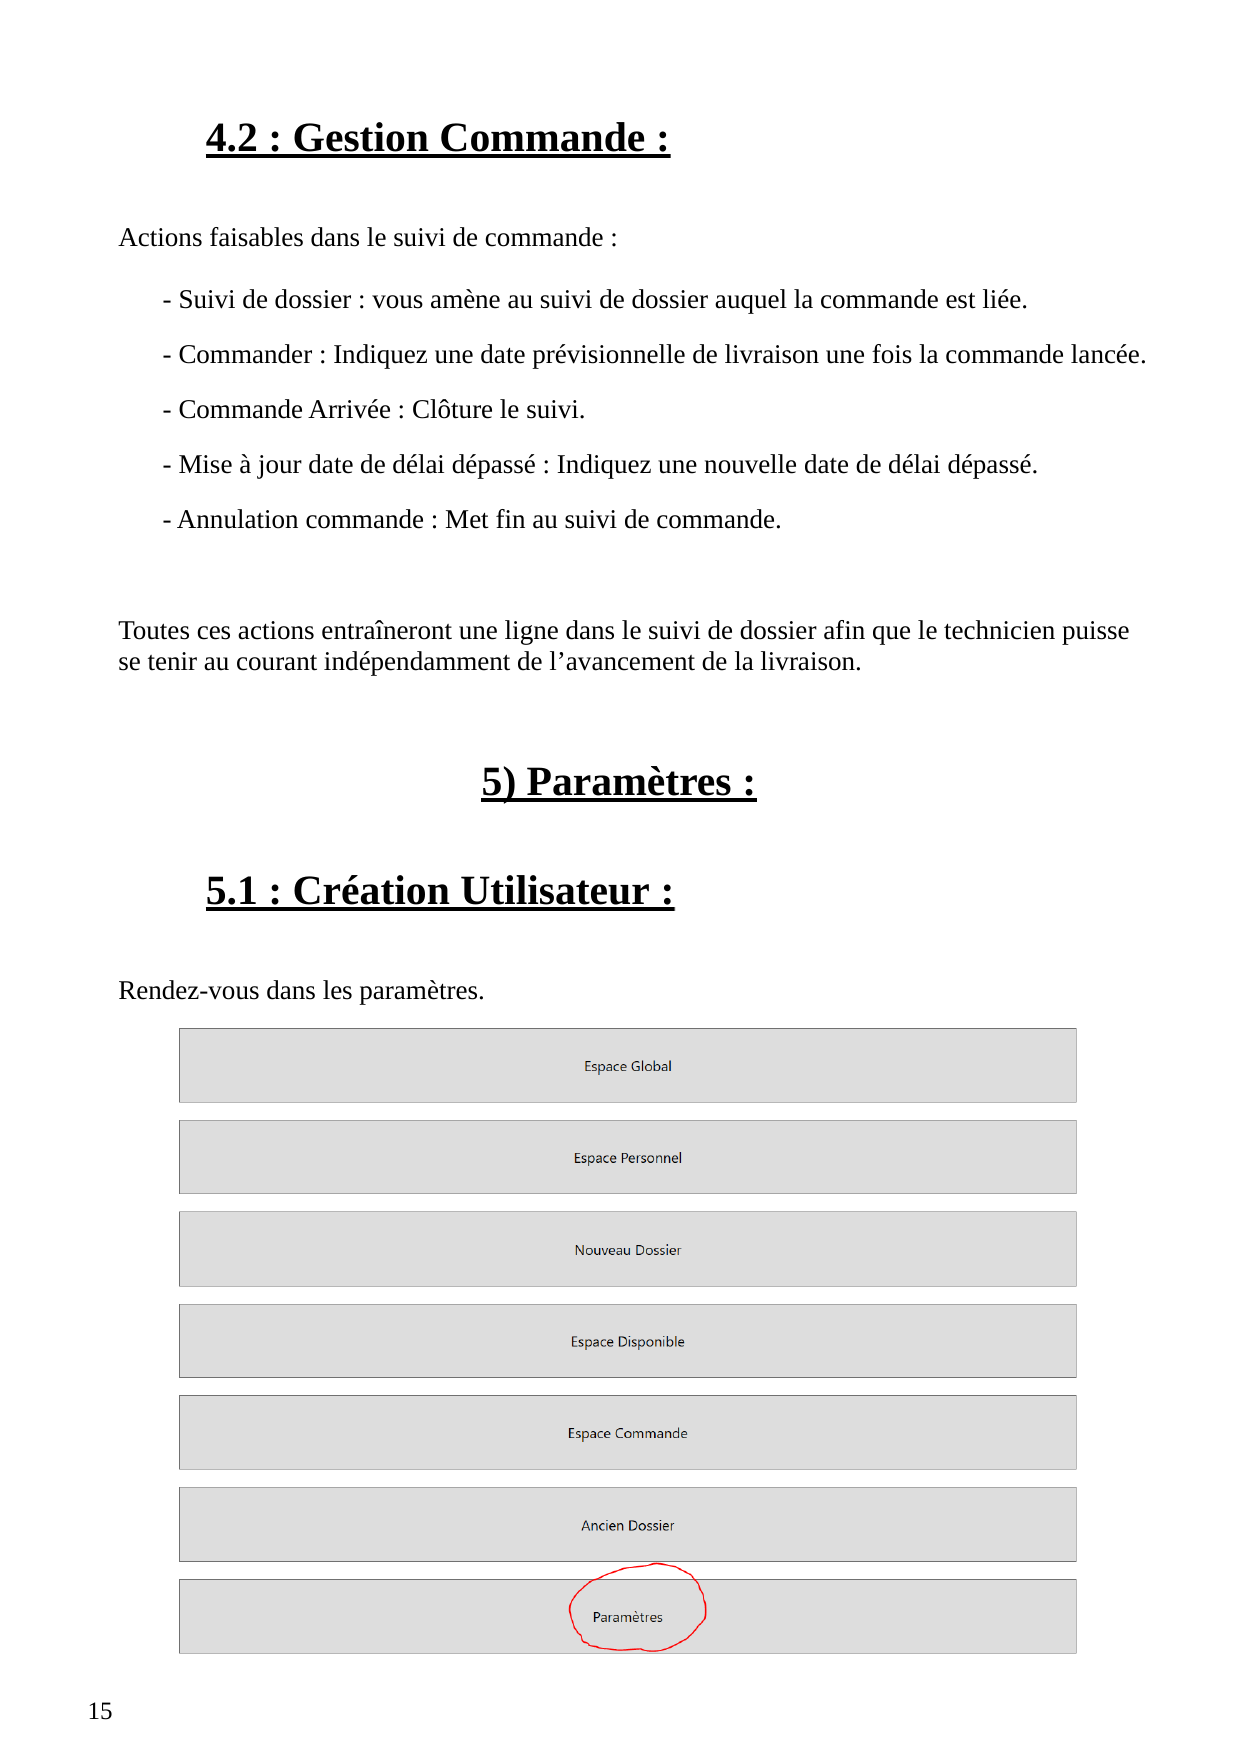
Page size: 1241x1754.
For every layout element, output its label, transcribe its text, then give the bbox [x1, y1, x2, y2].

subtitle 5) Paramètres : [87, 756, 1151, 804]
text - Commander : Indiquez une date prévisionnelle de livraison une fois la commande lancée. [118, 338, 1151, 369]
text - Annulation commande : Met fin au suivi de commande. [118, 504, 1151, 535]
text - Commande Arrivée : Clôture le suivi. [118, 393, 1151, 424]
text Toutes ces actions entraîneront une ligne dans le suivi de dossier afin que le technicien puisse se tenir au courant indépendamment de l’avancement de la livraison. [118, 614, 1151, 676]
text - Mise à jour date de délai dépassé : Indiquez une nouvelle date de délai dépassé. [118, 448, 1151, 480]
subtitle 4.2 : Gestion Commande : [206, 112, 1151, 160]
picture [173, 1021, 1082, 1661]
text Rendez-vous dans les paramètres. [118, 974, 1106, 1005]
subtitle 5.1 : Création Utilisateur : [206, 866, 1151, 913]
text Actions faisables dans le suivi de commande : - Suivi de dossier : vous amène au suivi de dossier auquel la commande est liée. [118, 221, 1151, 314]
